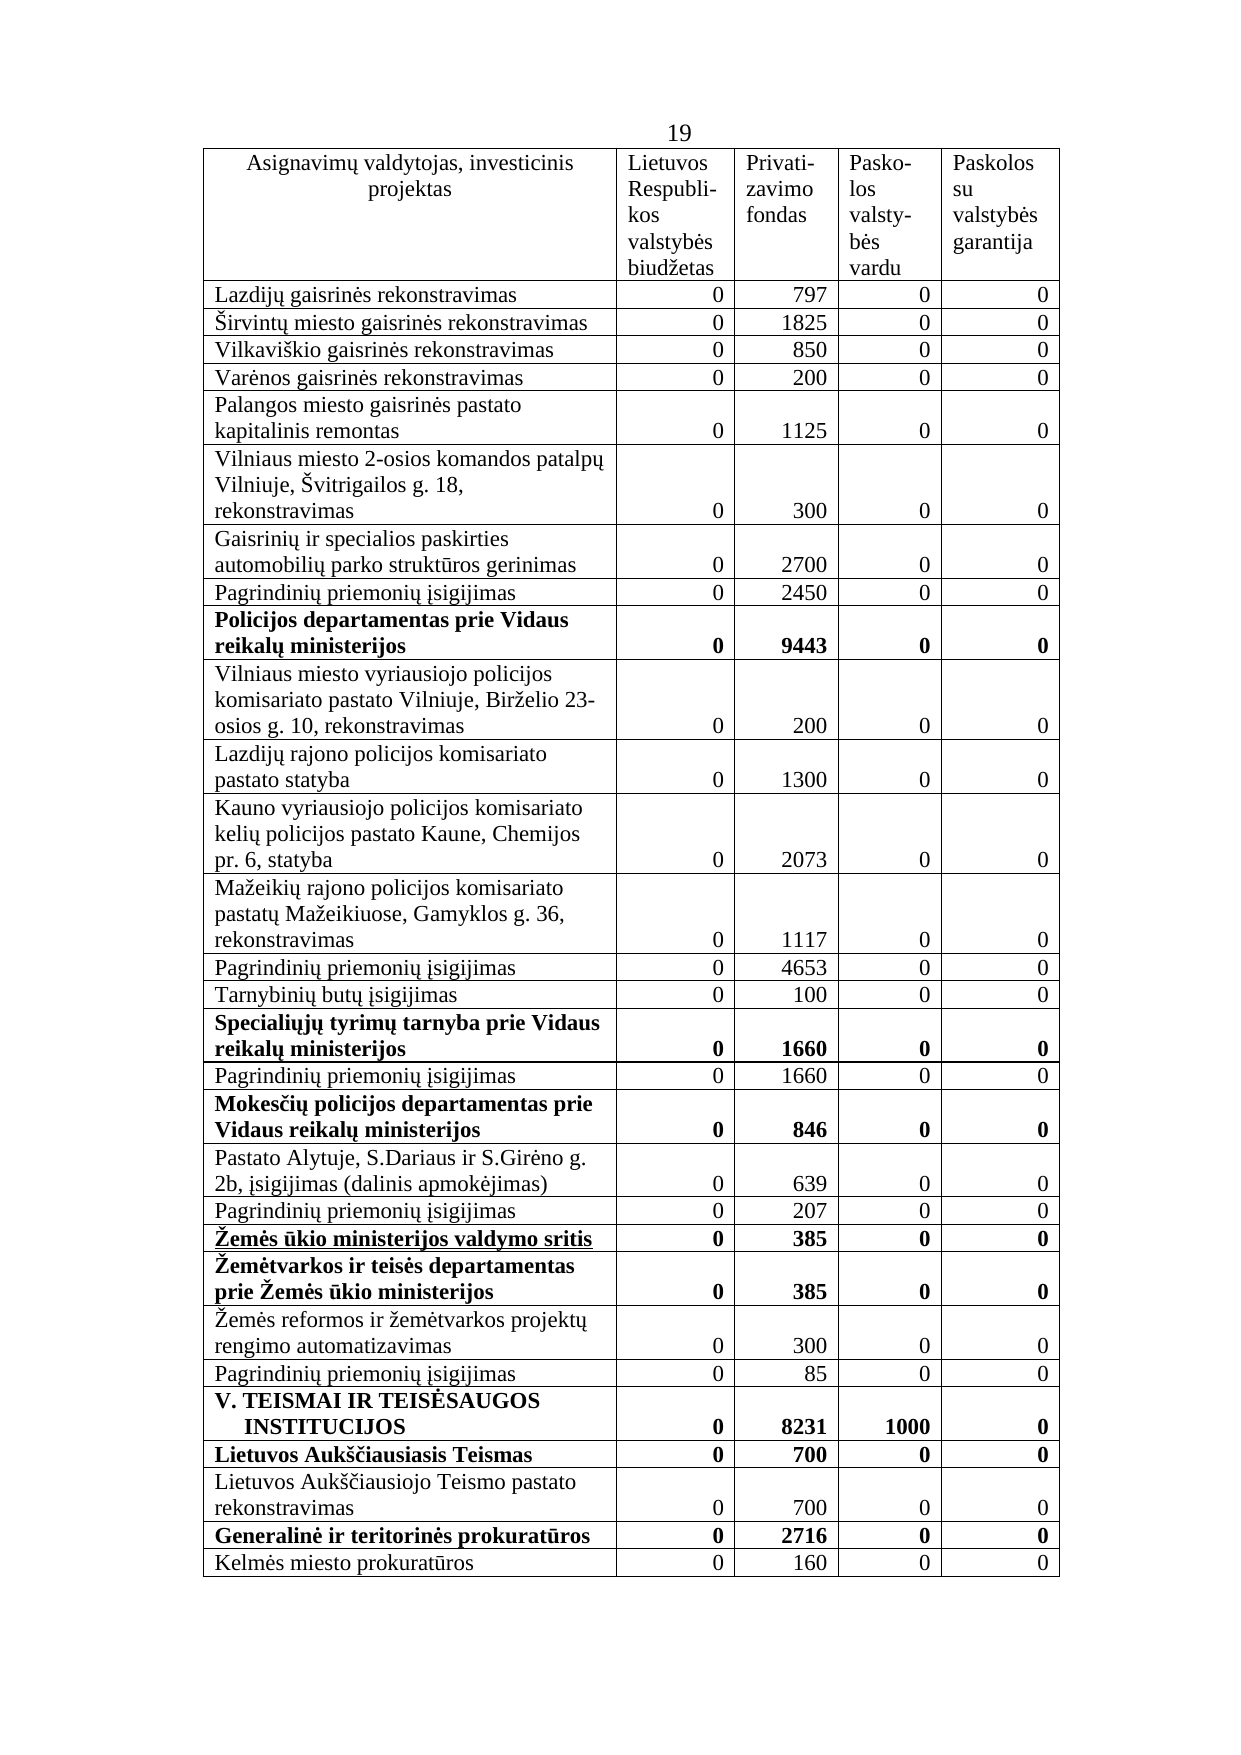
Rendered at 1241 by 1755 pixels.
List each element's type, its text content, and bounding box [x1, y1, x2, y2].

table_cell 2450 [735, 579, 838, 605]
table_cell Palangos miesto gaisrinės pastato kapitalinis remontas [204, 391, 616, 444]
table_cell 0 [942, 364, 1059, 390]
table_cell 385 [735, 1225, 838, 1251]
table_cell 0 [839, 1144, 941, 1196]
table_header Asignavimų valdytojas, investicinis projektas [204, 149, 616, 280]
table_cell 0 [942, 1306, 1059, 1358]
table_cell 0 [942, 1144, 1059, 1196]
table_cell 797 [735, 281, 838, 308]
table_cell 0 [839, 1252, 941, 1305]
table_cell Gaisrinių ir specialios paskirties automobilių parko struktūros gerinimas [204, 525, 616, 578]
table_cell Žemėtvarkos ir teisės departamentas prie Žemės ūkio ministerijos [204, 1252, 616, 1305]
table_cell Specialiųjų tyrimų tarnyba prie Vidaus reikalų ministerijos [204, 1009, 616, 1061]
table_cell 1000 [839, 1387, 941, 1440]
table_cell 0 [839, 1225, 941, 1251]
table_cell 0 [839, 981, 941, 1008]
table_cell 0 [839, 874, 941, 953]
table_cell 0 [617, 579, 734, 605]
table_cell 2716 [735, 1522, 838, 1548]
table_cell 0 [617, 1387, 734, 1440]
table_cell 0 [617, 1063, 734, 1089]
table_cell 0 [942, 1522, 1059, 1548]
table_cell 0 [617, 1360, 734, 1386]
table_cell 0 [617, 981, 734, 1008]
table_cell 700 [735, 1468, 838, 1521]
table_cell 0 [617, 1225, 734, 1251]
table_cell 0 [942, 794, 1059, 873]
table_cell 0 [617, 794, 734, 873]
table_cell 0 [839, 309, 941, 335]
table_cell 0 [617, 740, 734, 793]
table_cell 0 [839, 1197, 941, 1224]
table_cell 0 [617, 954, 734, 980]
table_cell 0 [942, 1090, 1059, 1142]
table_cell 0 [942, 445, 1059, 524]
table_cell 0 [942, 1441, 1059, 1467]
table_cell 0 [942, 1360, 1059, 1386]
table_cell 0 [942, 579, 1059, 605]
table_cell 0 [942, 740, 1059, 793]
table_cell 1125 [735, 391, 838, 444]
table_cell Varėnos gaisrinės rekonstravimas [204, 364, 616, 390]
table_cell 0 [942, 874, 1059, 953]
table_cell 85 [735, 1360, 838, 1386]
table_cell 207 [735, 1197, 838, 1224]
table_cell 9443 [735, 606, 838, 659]
table_cell 0 [942, 1468, 1059, 1521]
table_cell Vilniaus miesto 2-osios komandos patalpų Vilniuje, Švitrigailos g. 18, rekonstravimas [204, 445, 616, 524]
table_cell 0 [839, 1090, 941, 1142]
table_cell 1660 [735, 1063, 838, 1089]
table_cell 0 [617, 874, 734, 953]
table_cell 0 [942, 660, 1059, 739]
table_cell 0 [839, 1468, 941, 1521]
table_cell Širvintų miesto gaisrinės rekonstravimas [204, 309, 616, 335]
table_cell Vilniaus miesto vyriausiojo policijos komisariato pastato Vilniuje, Birželio 23-osios g. 10, rekonstravimas [204, 660, 616, 739]
table_cell 0 [617, 660, 734, 739]
table_cell 0 [942, 1387, 1059, 1440]
table_cell 0 [617, 1252, 734, 1305]
table_cell 0 [839, 1063, 941, 1089]
table_cell Pagrindinių priemonių įsigijimas [204, 954, 616, 980]
table_cell 0 [839, 740, 941, 793]
table_cell 0 [617, 445, 734, 524]
table_cell Pagrindinių priemonių įsigijimas [204, 1063, 616, 1089]
table_cell Mokesčių policijos departamentas prie Vidaus reikalų ministerijos [204, 1090, 616, 1142]
table_cell 1117 [735, 874, 838, 953]
table_cell 0 [617, 281, 734, 308]
table_cell 0 [839, 1549, 941, 1576]
table_cell 0 [617, 336, 734, 363]
table_cell 0 [942, 1009, 1059, 1061]
table_cell Mažeikių rajono policijos komisariato pastatų Mažeikiuose, Gamyklos g. 36, rekonstravimas [204, 874, 616, 953]
table_cell 0 [839, 579, 941, 605]
table_cell 385 [735, 1252, 838, 1305]
table_cell Lietuvos Aukščiausiojo Teismo pastato rekonstravimas [204, 1468, 616, 1521]
table_cell 0 [839, 445, 941, 524]
table_cell Pagrindinių priemonių įsigijimas [204, 579, 616, 605]
table_cell Lietuvos Aukščiausiasis Teismas [204, 1441, 616, 1467]
table_cell Tarnybinių butų įsigijimas [204, 981, 616, 1008]
table_cell 0 [839, 606, 941, 659]
table_cell 0 [942, 606, 1059, 659]
table_cell 160 [735, 1549, 838, 1576]
table_cell 0 [617, 1306, 734, 1358]
table_cell Lazdijų gaisrinės rekonstravimas [204, 281, 616, 308]
table_cell Žemės reformos ir žemėtvarkos projektų rengimo automatizavimas [204, 1306, 616, 1358]
table_cell Policijos departamentas prie Vidaus reikalų ministerijos [204, 606, 616, 659]
table_cell 0 [617, 525, 734, 578]
table_cell 846 [735, 1090, 838, 1142]
table_cell 0 [839, 1306, 941, 1358]
table_cell 0 [839, 1360, 941, 1386]
table_cell 0 [617, 391, 734, 444]
table_cell 0 [839, 525, 941, 578]
table_cell 0 [617, 1009, 734, 1061]
table_header Paskolos su valstybės garantija [942, 149, 1059, 280]
table_cell Pagrindinių priemonių įsigijimas [204, 1360, 616, 1386]
table_cell 0 [617, 606, 734, 659]
table_cell Kauno vyriausiojo policijos komisariato kelių policijos pastato Kaune, Chemijos pr. 6, statyba [204, 794, 616, 873]
table_cell 639 [735, 1144, 838, 1196]
table_cell Žemės ūkio ministerijos valdymo sritis [204, 1225, 616, 1251]
table_cell 0 [617, 1522, 734, 1548]
table_cell 0 [617, 364, 734, 390]
table_header Pasko-los valsty-bės vardu [839, 149, 941, 280]
table_cell 2073 [735, 794, 838, 873]
table_cell 0 [839, 660, 941, 739]
table_cell 8231 [735, 1387, 838, 1440]
table_cell Generalinė ir teritorinės prokuratūros [204, 1522, 616, 1548]
table_cell 0 [942, 391, 1059, 444]
table_cell 4653 [735, 954, 838, 980]
table_cell 850 [735, 336, 838, 363]
table_cell V. Teismai ir TEISĖSAUGOS institucijos [204, 1387, 616, 1440]
table_cell 200 [735, 364, 838, 390]
table_header Lietuvos Respubli-kos valstybės biudžetas [617, 149, 734, 280]
table_cell 100 [735, 981, 838, 1008]
table_cell 2700 [735, 525, 838, 578]
table_cell 0 [942, 336, 1059, 363]
table_cell Pagrindinių priemonių įsigijimas [204, 1197, 616, 1224]
table_cell 0 [942, 1225, 1059, 1251]
table_cell Kelmės miesto prokuratūros [204, 1549, 616, 1576]
table_cell 1825 [735, 309, 838, 335]
table_cell 0 [942, 281, 1059, 308]
table_cell 1660 [735, 1009, 838, 1061]
table_cell 0 [617, 1197, 734, 1224]
table_cell 0 [839, 794, 941, 873]
table_cell 0 [839, 1522, 941, 1548]
table_cell Lazdijų rajono policijos komisariato pastato statyba [204, 740, 616, 793]
table_cell 0 [942, 1252, 1059, 1305]
table_cell 0 [617, 1441, 734, 1467]
table_cell 0 [617, 1549, 734, 1576]
table_cell 0 [942, 954, 1059, 980]
table_cell 300 [735, 445, 838, 524]
table_cell 0 [839, 364, 941, 390]
table_cell 0 [617, 1468, 734, 1521]
table_cell 700 [735, 1441, 838, 1467]
table_cell 0 [942, 525, 1059, 578]
table_cell 0 [617, 309, 734, 335]
table_cell 0 [942, 1549, 1059, 1576]
table_cell 0 [839, 336, 941, 363]
table_cell 0 [839, 1009, 941, 1061]
table_header Privati-zavimo fondas [735, 149, 838, 280]
table_cell 0 [839, 281, 941, 308]
table_cell 200 [735, 660, 838, 739]
table_cell 0 [839, 954, 941, 980]
table_cell 0 [942, 1197, 1059, 1224]
table_cell 1300 [735, 740, 838, 793]
table_cell 0 [617, 1144, 734, 1196]
table_cell 0 [617, 1090, 734, 1142]
table_cell 0 [839, 1441, 941, 1467]
table_cell 0 [839, 391, 941, 444]
table_cell 0 [942, 981, 1059, 1008]
table_cell Vilkaviškio gaisrinės rekonstravimas [204, 336, 616, 363]
table_cell 0 [942, 309, 1059, 335]
table_cell Pastato Alytuje, S.Dariaus ir S.Girėno g. 2b, įsigijimas (dalinis apmokėjimas) [204, 1144, 616, 1196]
table_cell 300 [735, 1306, 838, 1358]
table_cell 0 [942, 1063, 1059, 1089]
